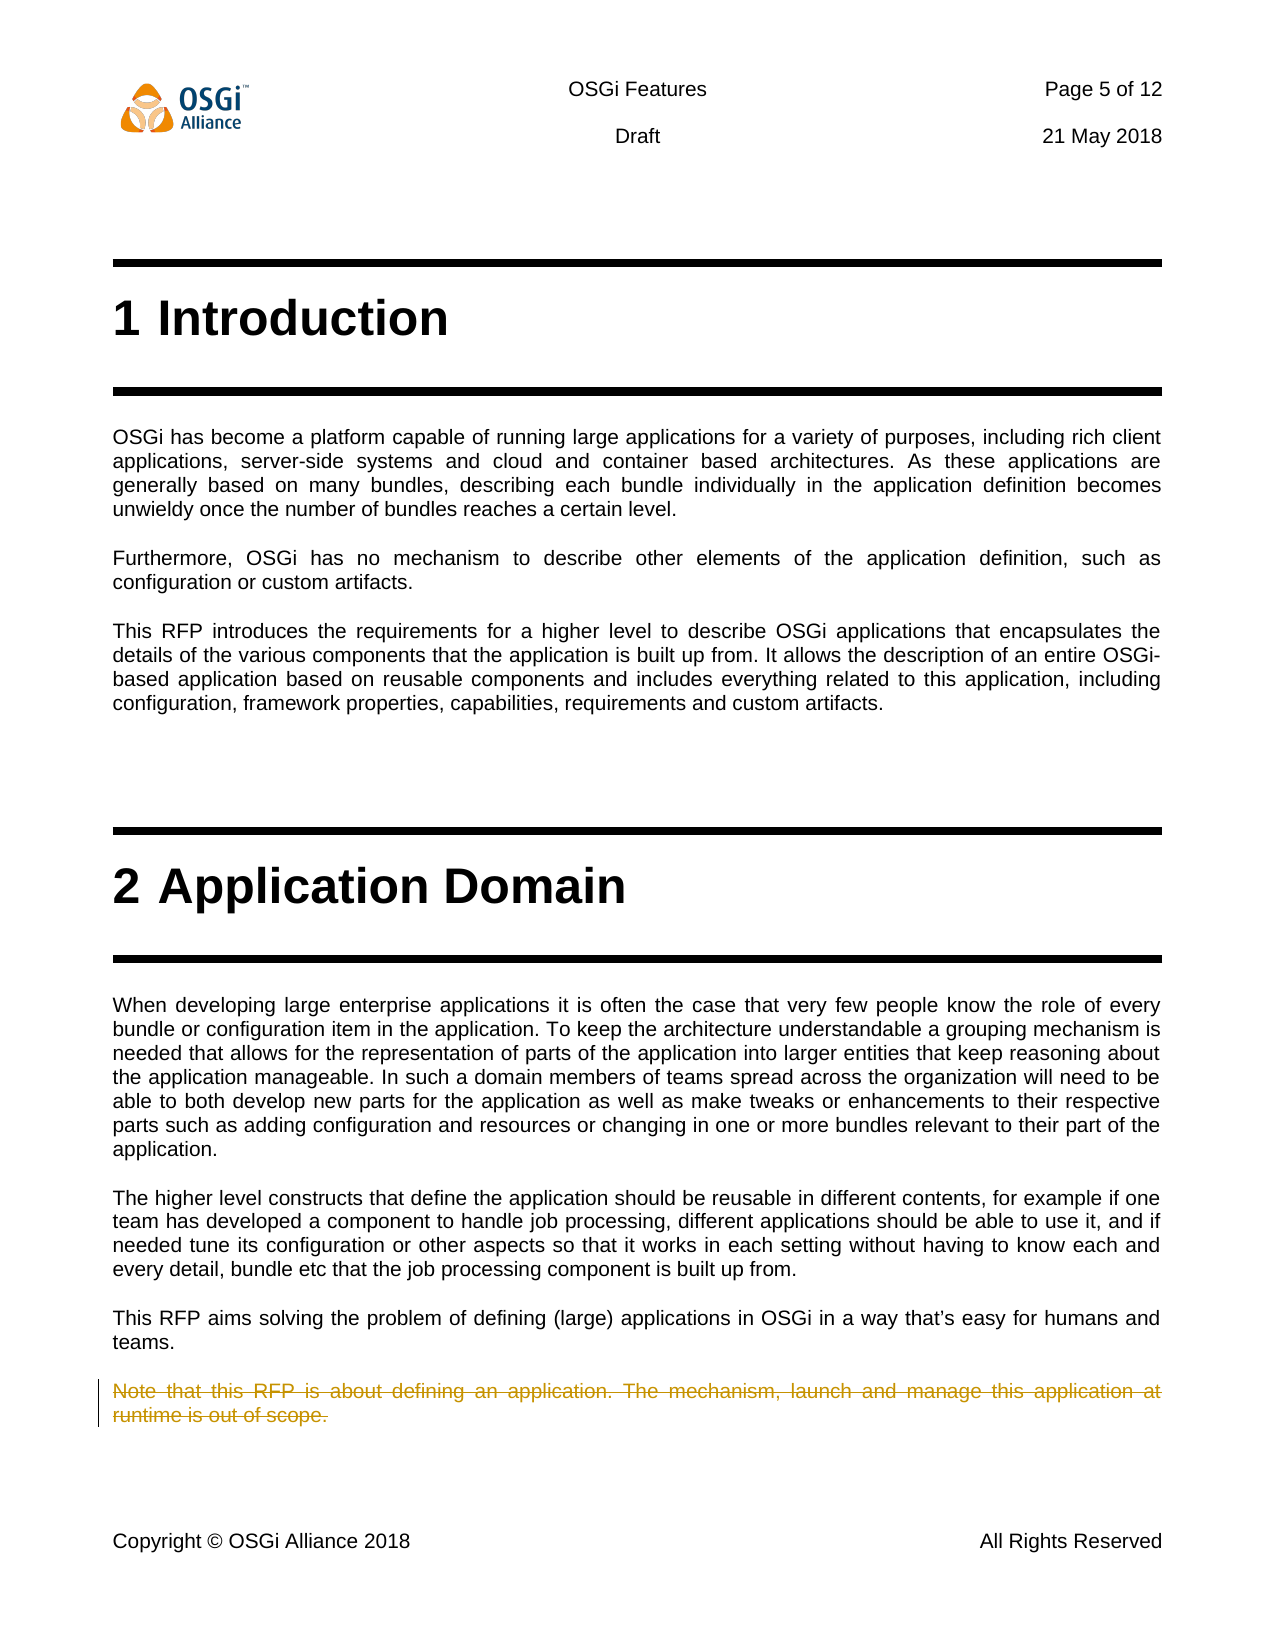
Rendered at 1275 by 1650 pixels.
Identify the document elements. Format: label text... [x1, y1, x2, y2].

text Furthermore, OSGi has no mechanism to describe other elements of the application definition, such as configuration or custom artifacts. [112, 546, 1162, 593]
text The higher level constructs that define the application should be reusable in different contents, for example if one team has developed a component to handle job processing, different applications should be able to use it, and if needed tune its configuration or other aspects so that it works in each setting without having to know each and every detail, bundle etc that the job processing component is built up from. [112, 1185, 1162, 1281]
text When developing large enterprise applications it is often the case that very few people know the role of every bundle or configuration item in the application. To keep the architecture understandable a grouping mechanism is needed that allows for the representation of parts of the application into larger entities that keep reasoning about the application manageable. In such a domain members of teams spread across the organization will need to be able to both develop new parts for the application as well as make tweaks or enhancements to their respective parts such as adding configuration and resources or changing in one or more bundles relevant to their part of the application. [112, 993, 1162, 1160]
subtitle Application Domain [112, 828, 1162, 963]
text This RFP aims solving the problem of defining (large) applications in OSGi in a way that’s easy for humans and teams. [112, 1306, 1162, 1354]
subtitle Introduction [112, 260, 1162, 396]
picture [113, 76, 257, 140]
text This RFP introduces the requirements for a higher level to describe OSGi applications that encapsulates the details of the various components that the application is built up from. It allows the description of an entire OSGi-based application based on reusable components and includes everything related to this application, including configuration, framework properties, capabilities, requirements and custom artifacts. [112, 618, 1162, 714]
text OSGi has become a platform capable of running large applications for a variety of purposes, including rich client applications, server-side systems and cloud and container based architectures. As these applications are generally based on many bundles, describing each bundle individually in the application definition becomes unwieldy once the number of bundles reaches a certain level. [112, 425, 1162, 521]
